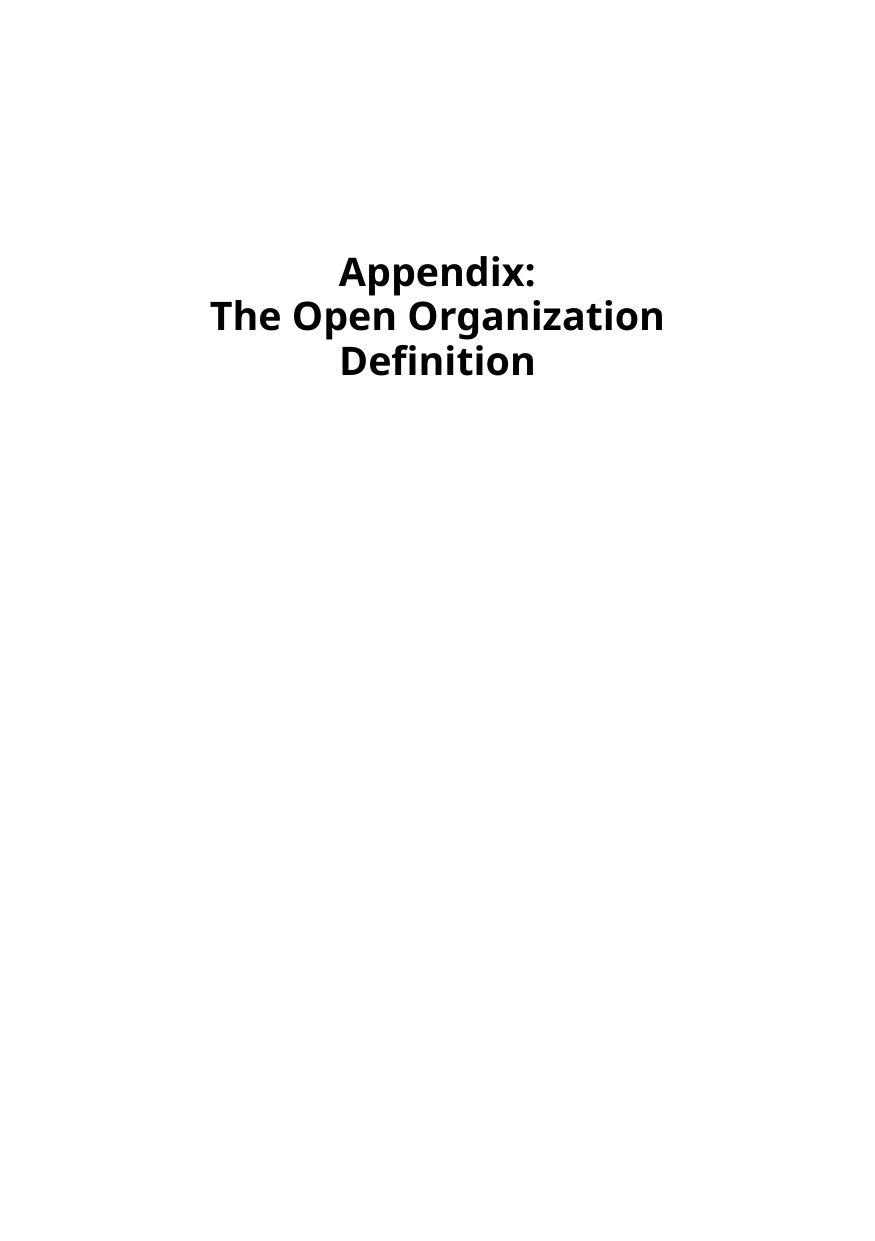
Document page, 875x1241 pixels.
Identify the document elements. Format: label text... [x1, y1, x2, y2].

subtitle Appendix: The Open Organization Definition [127, 251, 747, 387]
